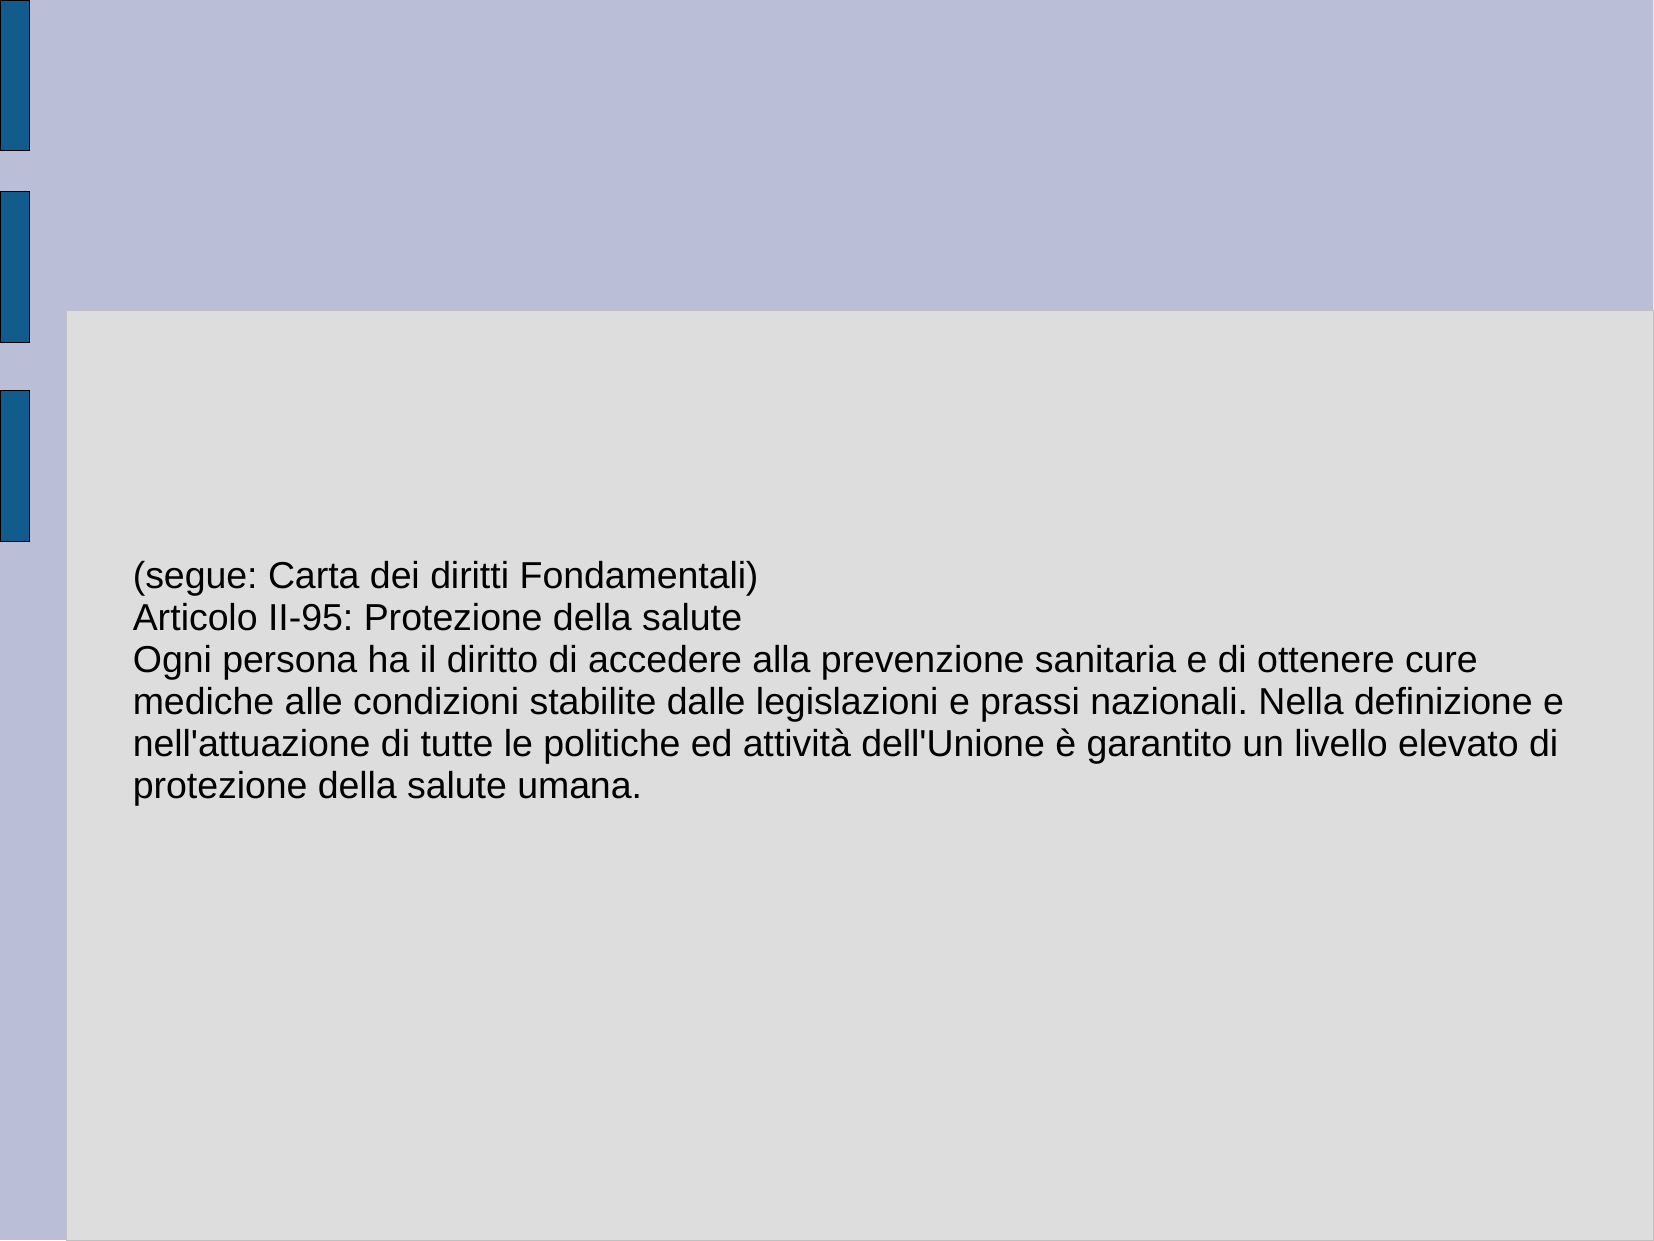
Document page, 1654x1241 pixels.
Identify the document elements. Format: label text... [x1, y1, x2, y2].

text_box (segue: Carta dei diritti Fondamentali) Articolo II-95: Protezione della salute Ogni persona ha il diritto di accedere alla prevenzione sanitaria e di ottenere cure mediche alle condizioni stabilite dalle legislazioni e prassi nazionali. Nella definizione e nell'attuazione di tutte le politiche ed attività dell'Unione è garantito un livello elevato di protezione della salute umana. [118, 547, 1595, 815]
